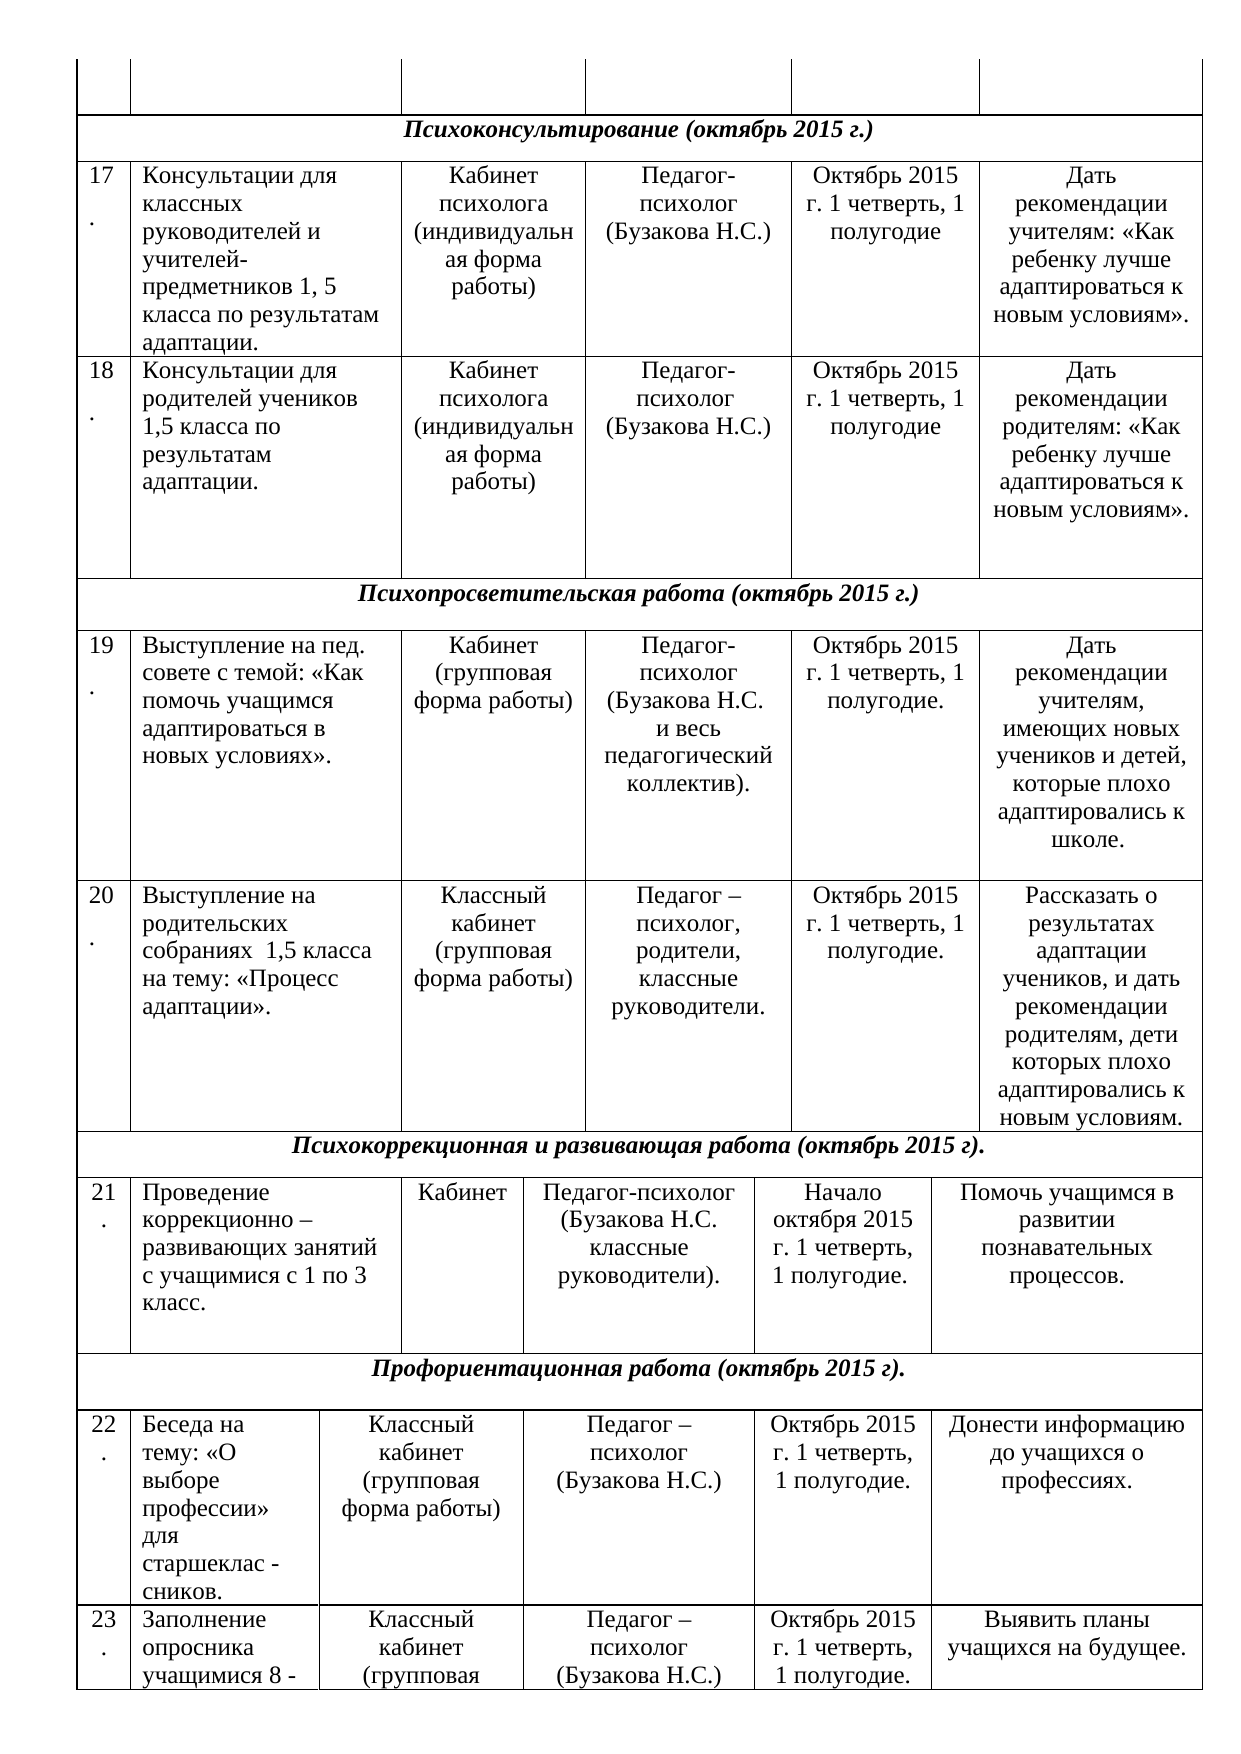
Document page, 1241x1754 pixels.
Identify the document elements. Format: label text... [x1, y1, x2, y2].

table_cell Кабинет психолога (индивидуальная форма работы) [402, 162, 585, 356]
table_cell Дать рекомендации учителям: «Как ребенку лучше адаптироваться к новым условиям». [980, 162, 1202, 356]
table_cell Октябрь 2015 г. 1 четверть, 1 полугодие [792, 162, 979, 356]
table_cell [586, 59, 791, 114]
table_cell Выступление на пед. совете с темой: «Как помочь учащимся адаптироваться в новых условиях». [131, 631, 401, 880]
table_cell Психоконсультирование (октябрь 2015 г.) [78, 116, 1202, 161]
table_cell Помочь учащимся в развитии познавательных процессов. [932, 1178, 1202, 1353]
table_cell Проведение коррекционно – развивающих занятий с учащимися с 1 по 3 класс. [131, 1178, 401, 1353]
table_cell Педагог – психолог, родители, классные руководители. [586, 881, 791, 1131]
table_cell Педагог-психолог (Бузакова Н.С. классные руководители). [524, 1178, 754, 1353]
table_cell Заполнение опросника учащимися 8 [131, 1606, 318, 1689]
table_cell Выявить планы учащихся на будущее. [932, 1606, 1202, 1689]
table_cell Профориентационная работа (октябрь 2015 г). [78, 1354, 1202, 1409]
table_cell Классный кабинет (групповая [320, 1606, 523, 1689]
table_cell [78, 59, 130, 114]
table_cell 21. [78, 1178, 130, 1353]
table_cell Дать рекомендации родителям: «Как ребенку лучше адаптироваться к новым условиям». [980, 357, 1202, 578]
table_cell Психокоррекционная и развивающая работа (октябрь 2015 г). [78, 1132, 1202, 1177]
table_cell Октябрь 2015 г. 1 четверть, 1 полугодие. [792, 881, 979, 1131]
table_cell Октябрь 2015 г. 1 четверть, 1 полугодие. [755, 1606, 931, 1689]
table_cell 17. [78, 162, 130, 356]
table_cell [402, 59, 585, 114]
table_cell Начало октября 2015 г. 1 четверть, 1 полугодие. [755, 1178, 931, 1353]
table_cell Педагог – психолог (Бузакова Н.С.) [524, 1411, 754, 1604]
table_cell Кабинет психолога (индивидуальная форма работы) [402, 357, 585, 578]
table_cell 20. [78, 881, 130, 1131]
table_cell 22. [78, 1411, 130, 1604]
table_cell Классный кабинет (групповая форма работы) [402, 881, 585, 1131]
table_cell 23. [78, 1606, 130, 1689]
table_cell [792, 59, 979, 114]
table_cell [980, 59, 1202, 114]
table_cell Беседа на тему: «О выборе профессии» для старшеклас - сников. [131, 1411, 318, 1604]
table_cell Педагог-психолог (Бузакова Н.С. и весь педагогический коллектив). [586, 631, 791, 880]
table_cell Педагог-психолог (Бузакова Н.С.) [586, 357, 791, 578]
table_cell Октябрь 2015 г. 1 четверть, 1 полугодие [792, 357, 979, 578]
table_cell Выступление на родительских собраниях 1,5 класса на тему: «Процесс адаптации». [131, 881, 401, 1131]
table_cell Консультации для родителей учеников 1,5 класса по результатам адаптации. [131, 357, 401, 578]
table_cell Октябрь 2015 г. 1 четверть, 1 полугодие. [792, 631, 979, 880]
table_cell Классный кабинет (групповая форма работы) [320, 1411, 523, 1604]
table_cell Педагог – психолог (Бузакова Н.С.) [524, 1606, 754, 1689]
table_cell Октябрь 2015 г. 1 четверть, 1 полугодие. [755, 1411, 931, 1604]
table_cell Педагог-психолог (Бузакова Н.С.) [586, 162, 791, 356]
table_cell 19. [78, 631, 130, 880]
table_cell [131, 59, 401, 114]
table_cell Рассказать о результатах адаптации учеников, и дать рекомендации родителям, дети которых плохо адаптировались к новым условиям. [980, 881, 1202, 1131]
table_cell Консультации для классных руководителей и учителей-предметников 1, 5 класса по результатам адаптации. [131, 162, 401, 356]
table_cell Кабинет [402, 1178, 523, 1353]
table_cell 18. [78, 357, 130, 578]
table_cell Кабинет (групповая форма работы) [402, 631, 585, 880]
table_cell Дать рекомендации учителям, имеющих новых учеников и детей, которые плохо адаптировались к школе. [980, 631, 1202, 880]
table_cell Психопросветительская работа (октябрь 2015 г.) [78, 579, 1202, 630]
table_cell Донести информацию до учащихся о профессиях. [932, 1411, 1202, 1604]
